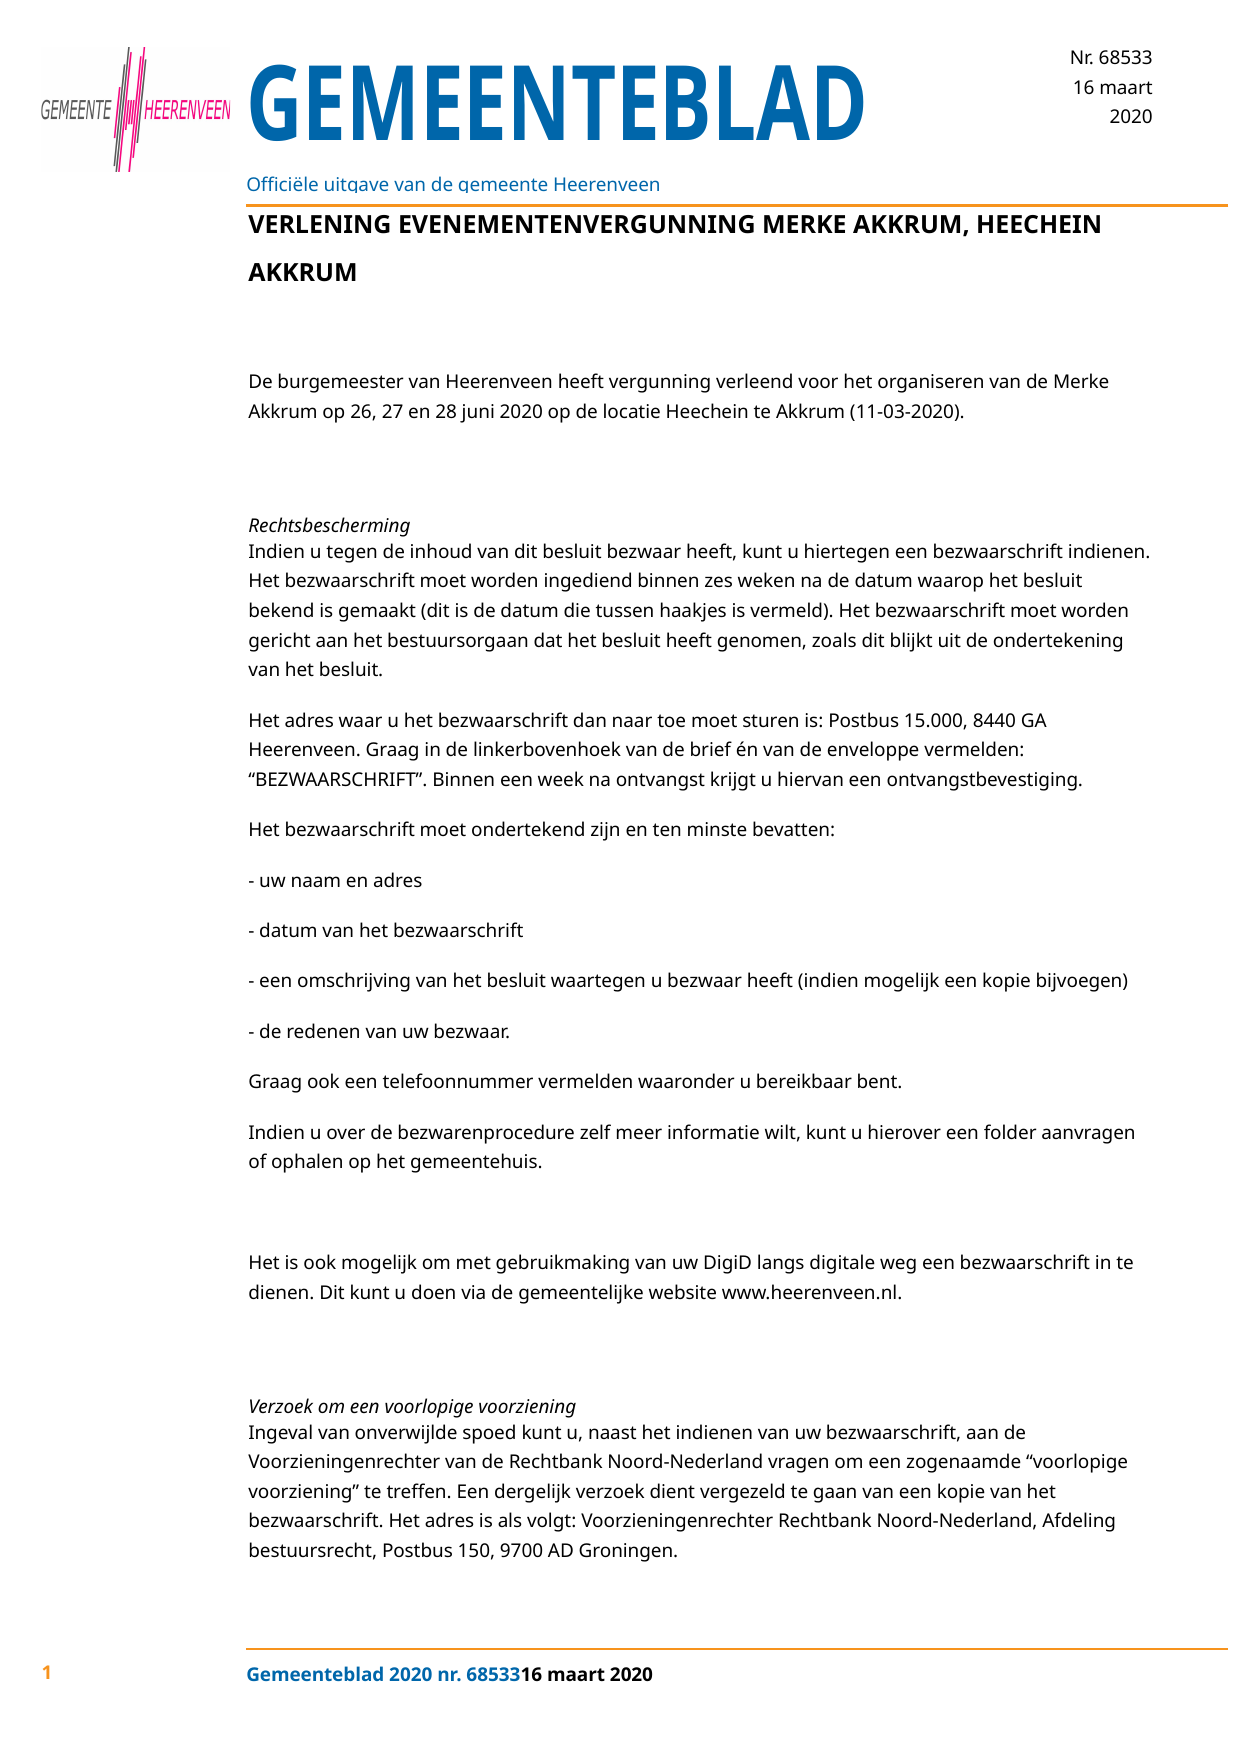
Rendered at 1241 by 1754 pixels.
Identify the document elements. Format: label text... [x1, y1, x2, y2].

text VERLENING EVENEMENTENVERGUNNING MERKE AKKRUM, HEECHEIN AKKRUM [248, 207, 1152, 288]
text Het adres waar u het bezwaarschrift dan naar toe moet sturen is: Postbus 15.000, 8440 GA Heerenveen. Graag in de linkerbovenhoek van de brief én van de enveloppe vermelden: “BEZWAARSCHRIFT”. Binnen een week na ontvangst krijgt u hiervan een ontvangstbevestiging. [248, 707, 1152, 792]
text - een omschrijving van het besluit waartegen u bezwaar heeft (indien mogelijk een kopie bijvoegen) [248, 968, 1152, 993]
text Het is ook mogelijk om met gebruikmaking van uw DigiD langs digitale weg een bezwaarschrift in te dienen. Dit kunt u doen via de gemeentelijke website www.heerenveen.nl. [248, 1249, 1152, 1304]
text - uw naam en adres [248, 867, 1152, 892]
text Graag ook een telefoonnummer vermelden waaronder u bereikbaar bent. [248, 1068, 1152, 1094]
text - datum van het bezwaarschrift [248, 917, 1152, 943]
text Ingeval van onverwijlde spoed kunt u, naast het indienen van uw bezwaarschrift, aan de Voorzieningenrechter van de Rechtbank Noord-Nederland vragen om een zogenaamde “voorlopige voorziening” te treffen. Een dergelijk verzoek dient vergezeld te gaan van een kopie van het bezwaarschrift. Het adres is als volgt: Voorzieningenrechter Rechtbank Noord-Nederland, Afdeling bestuursrecht, Postbus 150, 9700 AD Groningen. [248, 1419, 1152, 1563]
text Rechtsbescherming [248, 512, 1152, 538]
text Indien u tegen de inhoud van dit besluit bezwaar heeft, kunt u hiertegen een bezwaarschrift indienen. Het bezwaarschrift moet worden ingediend binnen zes weken na de datum waarop het besluit bekend is gemaakt (dit is de datum die tussen haakjes is vermeld). Het bezwaarschrift moet worden gericht aan het bestuursorgaan dat het besluit heeft genomen, zoals dit blijkt uit de ondertekening van het besluit. [248, 538, 1152, 682]
text - de redenen van uw bezwaar. [248, 1018, 1152, 1044]
text Het bezwaarschrift moet ondertekend zijn en ten minste bevatten: [248, 816, 1152, 842]
text De burgemeester van Heerenveen heeft vergunning verleend voor het organiseren van de Merke Akkrum op 26, 27 en 28 juni 2020 op de locatie Heechein te Akkrum (11-03-2020). [248, 368, 1152, 424]
picture [41, 47, 231, 172]
text Indien u over de bezwarenprocedure zelf meer informatie wilt, kunt u hierover een folder aanvragen of ophalen op het gemeentehuis. [248, 1119, 1152, 1174]
text Verzoek om een voorlopige voorziening [248, 1393, 1152, 1419]
